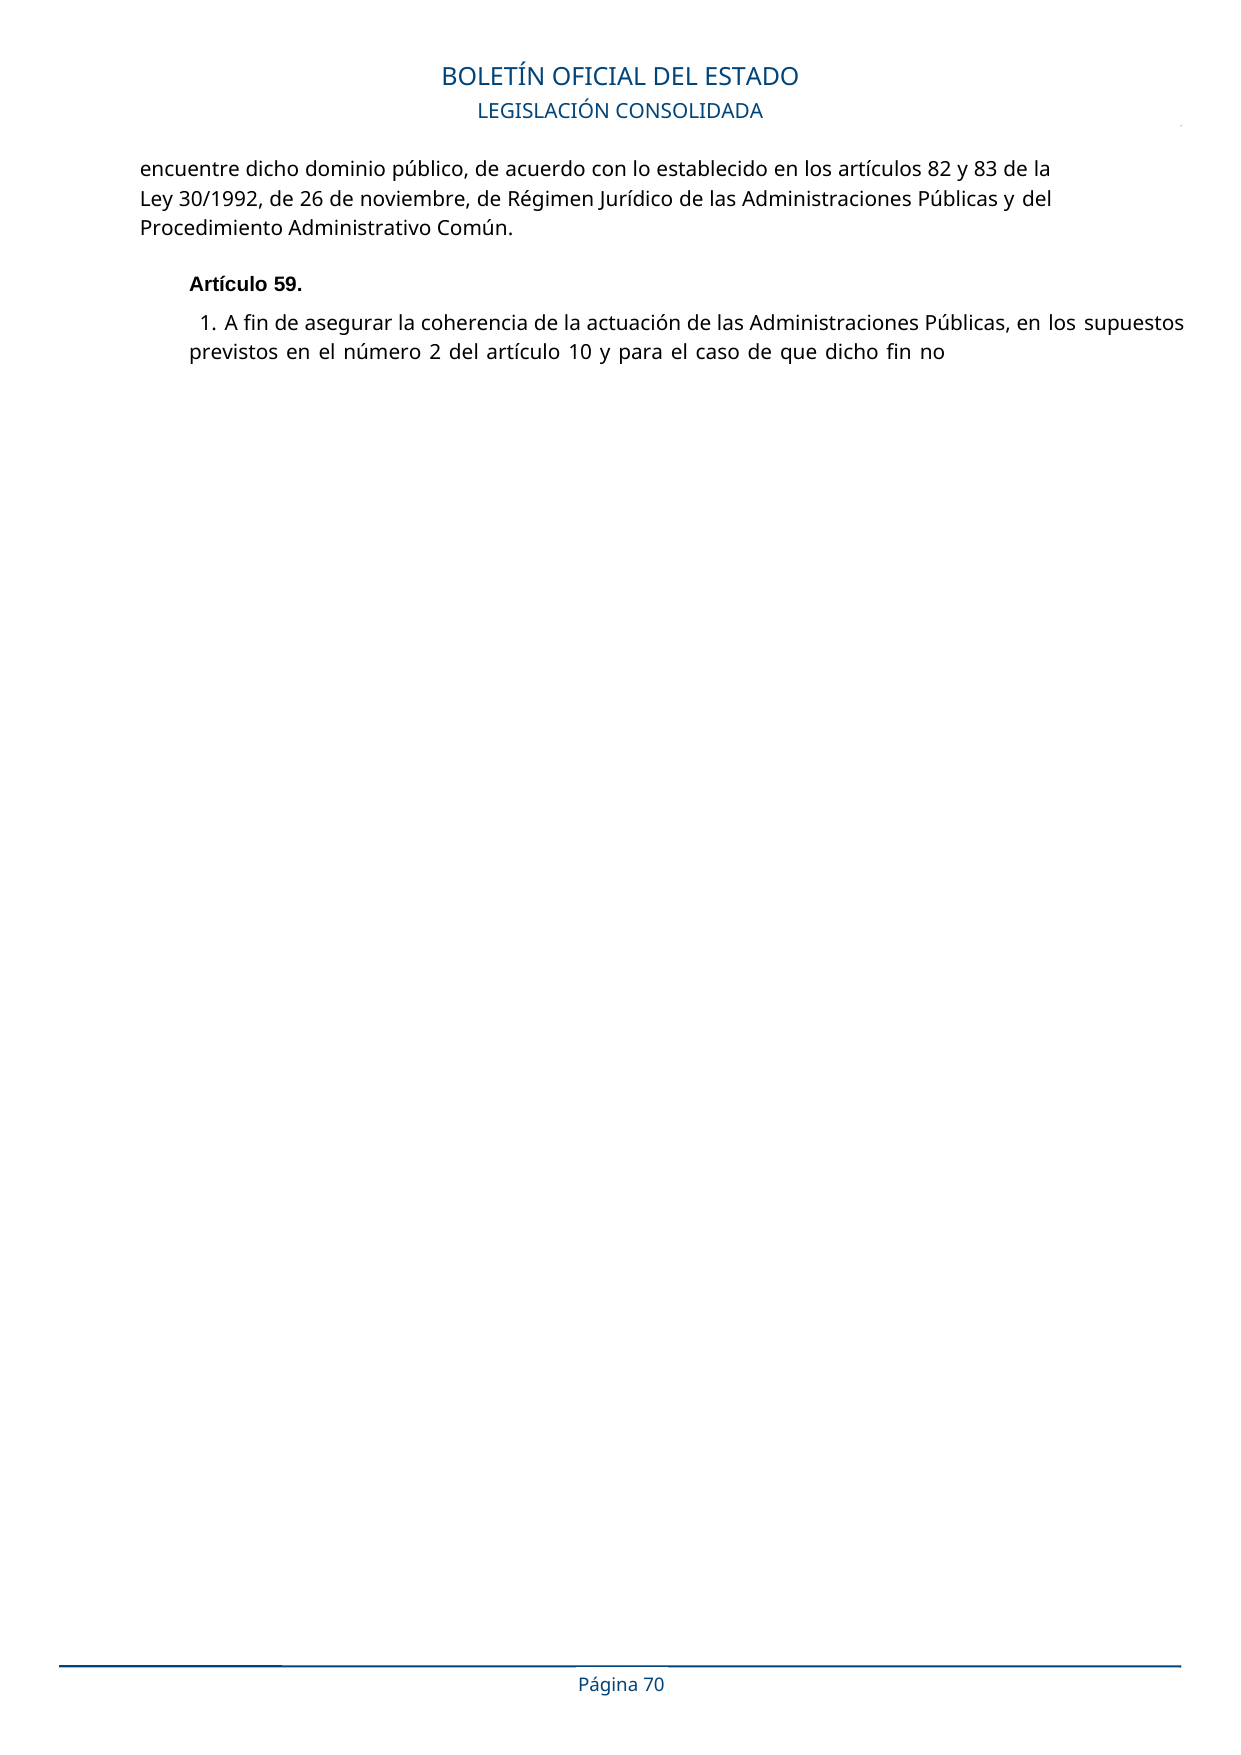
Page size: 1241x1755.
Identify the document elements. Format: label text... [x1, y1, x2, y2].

subtitle Artículo 59. [189, 272, 1184, 296]
list A fin de asegurar la coherencia de la actuación de las Administraciones Públicas, en los supuestos previstos en el número 2 del artículo 10 y para el caso de que dicho fin no [164, 308, 1184, 366]
text encuentre dicho dominio público, de acuerdo con lo establecido en los artículos 82 y 83 de la Ley 30/1992, de 26 de noviembre, de Régimen Jurídico de las Administraciones Públicas y del Procedimiento Administrativo Común. [139, 154, 1052, 241]
